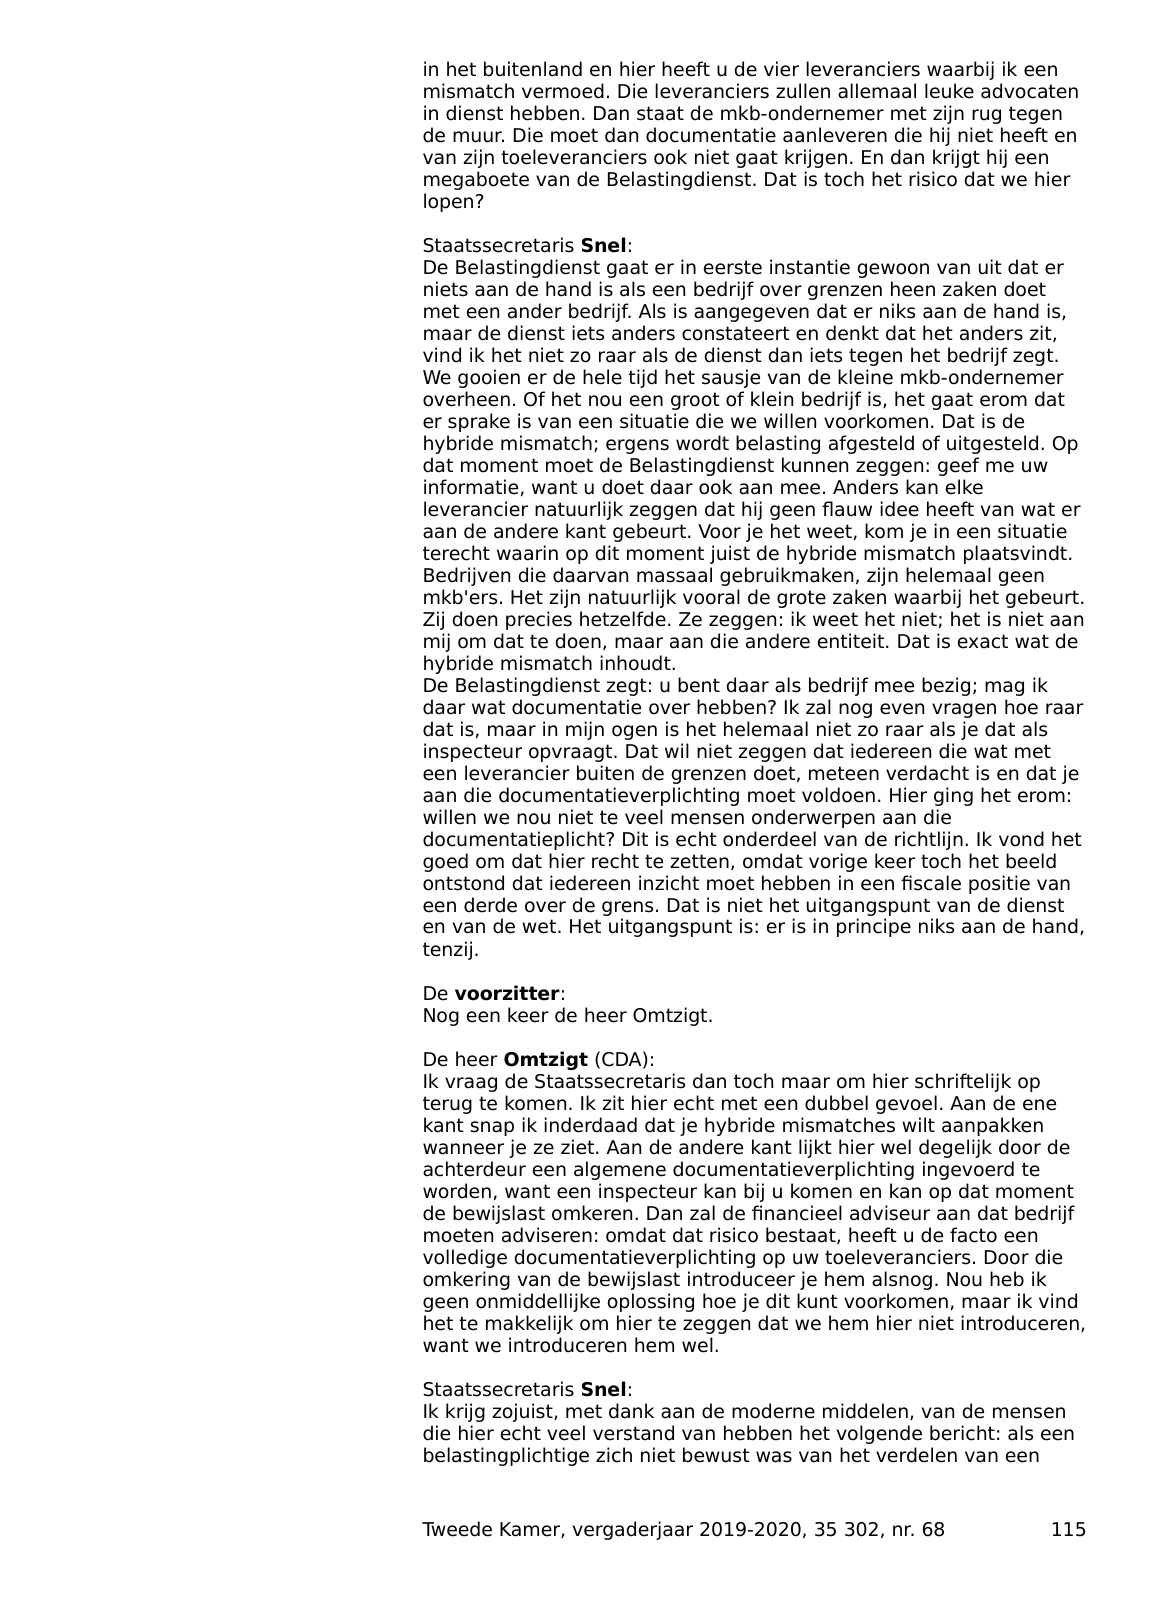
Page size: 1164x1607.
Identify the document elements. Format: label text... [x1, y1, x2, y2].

text De Belastingdienst gaat er in eerste instantie gewoon van uit dat er niets aan de hand is als een bedrijf over grenzen heen zaken doet met een ander bedrijf. Als is aangegeven dat er niks aan de hand is, maar de dienst iets anders constateert en denkt dat het anders zit, vind ik het niet zo raar als de dienst dan iets tegen het bedrijf zegt. We gooien er de hele tijd het sausje van de kleine mkb-ondernemer overheen. Of het nou een groot of klein bedrijf is, het gaat erom dat er sprake is van een situatie die we willen voorkomen. Dat is de hybride mismatch; ergens wordt belasting afgesteld of uitgesteld. Op dat moment moet de Belastingdienst kunnen zeggen: geef me uw informatie, want u doet daar ook aan mee. Anders kan elke leverancier natuurlijk zeggen dat hij geen flauw idee heeft van wat er aan de andere kant gebeurt. Voor je het weet, kom je in een situatie terecht waarin op dit moment juist de hybride mismatch plaatsvindt. Bedrijven die daarvan massaal gebruikmaken, zijn helemaal geen mkb'ers. Het zijn natuurlijk vooral de grote zaken waarbij het gebeurt. Zij doen precies hetzelfde. Ze zeggen: ik weet het niet; het is niet aan mij om dat te doen, maar aan die andere entiteit. Dat is exact wat de hybride mismatch inhoudt. [422, 257, 1087, 675]
text De heer Omtzigt (CDA): [422, 1049, 1087, 1071]
text in het buitenland en hier heeft u de vier leveranciers waarbij ik een mismatch vermoed. Die leveranciers zullen allemaal leuke advocaten in dienst hebben. Dan staat de mkb-ondernemer met zijn rug tegen de muur. Die moet dan documentatie aanleveren die hij niet heeft en van zijn toeleveranciers ook niet gaat krijgen. En dan krijgt hij een megaboete van de Belastingdienst. Dat is toch het risico dat we hier lopen? [422, 59, 1087, 213]
text De voorzitter: [422, 983, 1087, 1004]
text Ik vraag de Staatssecretaris dan toch maar om hier schriftelijk op terug te komen. Ik zit hier echt met een dubbel gevoel. Aan de ene kant snap ik inderdaad dat je hybride mismatches wilt aanpakken wanneer je ze ziet. Aan de andere kant lijkt hier wel degelijk door de achterdeur een algemene documentatieverplichting ingevoerd te worden, want een inspecteur kan bij u komen en kan op dat moment de bewijslast omkeren. Dan zal de financieel adviseur aan dat bedrijf moeten adviseren: omdat dat risico bestaat, heeft u de facto een volledige documentatieverplichting op uw toeleveranciers. Door die omkering van de bewijslast introduceer je hem alsnog. Nou heb ik geen onmiddellijke oplossing hoe je dit kunt voorkomen, maar ik vind het te makkelijk om hier te zeggen dat we hem hier niet introduceren, want we introduceren hem wel. [422, 1071, 1087, 1356]
text Nog een keer de heer Omtzigt. [422, 1004, 1087, 1027]
text Staatssecretaris Snel: [422, 1379, 1087, 1401]
text Staatssecretaris Snel: [422, 235, 1087, 257]
text De Belastingdienst zegt: u bent daar als bedrijf mee bezig; mag ik daar wat documentatie over hebben? Ik zal nog even vragen hoe raar dat is, maar in mijn ogen is het helemaal niet zo raar als je dat als inspecteur opvraagt. Dat wil niet zeggen dat iedereen die wat met een leverancier buiten de grenzen doet, meteen verdacht is en dat je aan die documentatieverplichting moet voldoen. Hier ging het erom: willen we nou niet te veel mensen onderwerpen aan die documentatieplicht? Dit is echt onderdeel van de richtlijn. Ik vond het goed om dat hier recht te zetten, omdat vorige keer toch het beeld ontstond dat iedereen inzicht moet hebben in een fiscale positie van een derde over de grens. Dat is niet het uitgangspunt van de dienst en van de wet. Het uitgangspunt is: er is in principe niks aan de hand, tenzij. [422, 675, 1087, 960]
text Ik krijg zojuist, met dank aan de moderne middelen, van de mensen die hier echt veel verstand van hebben het volgende bericht: als een belastingplichtige zich niet bewust was van het verdelen van een [422, 1401, 1087, 1467]
